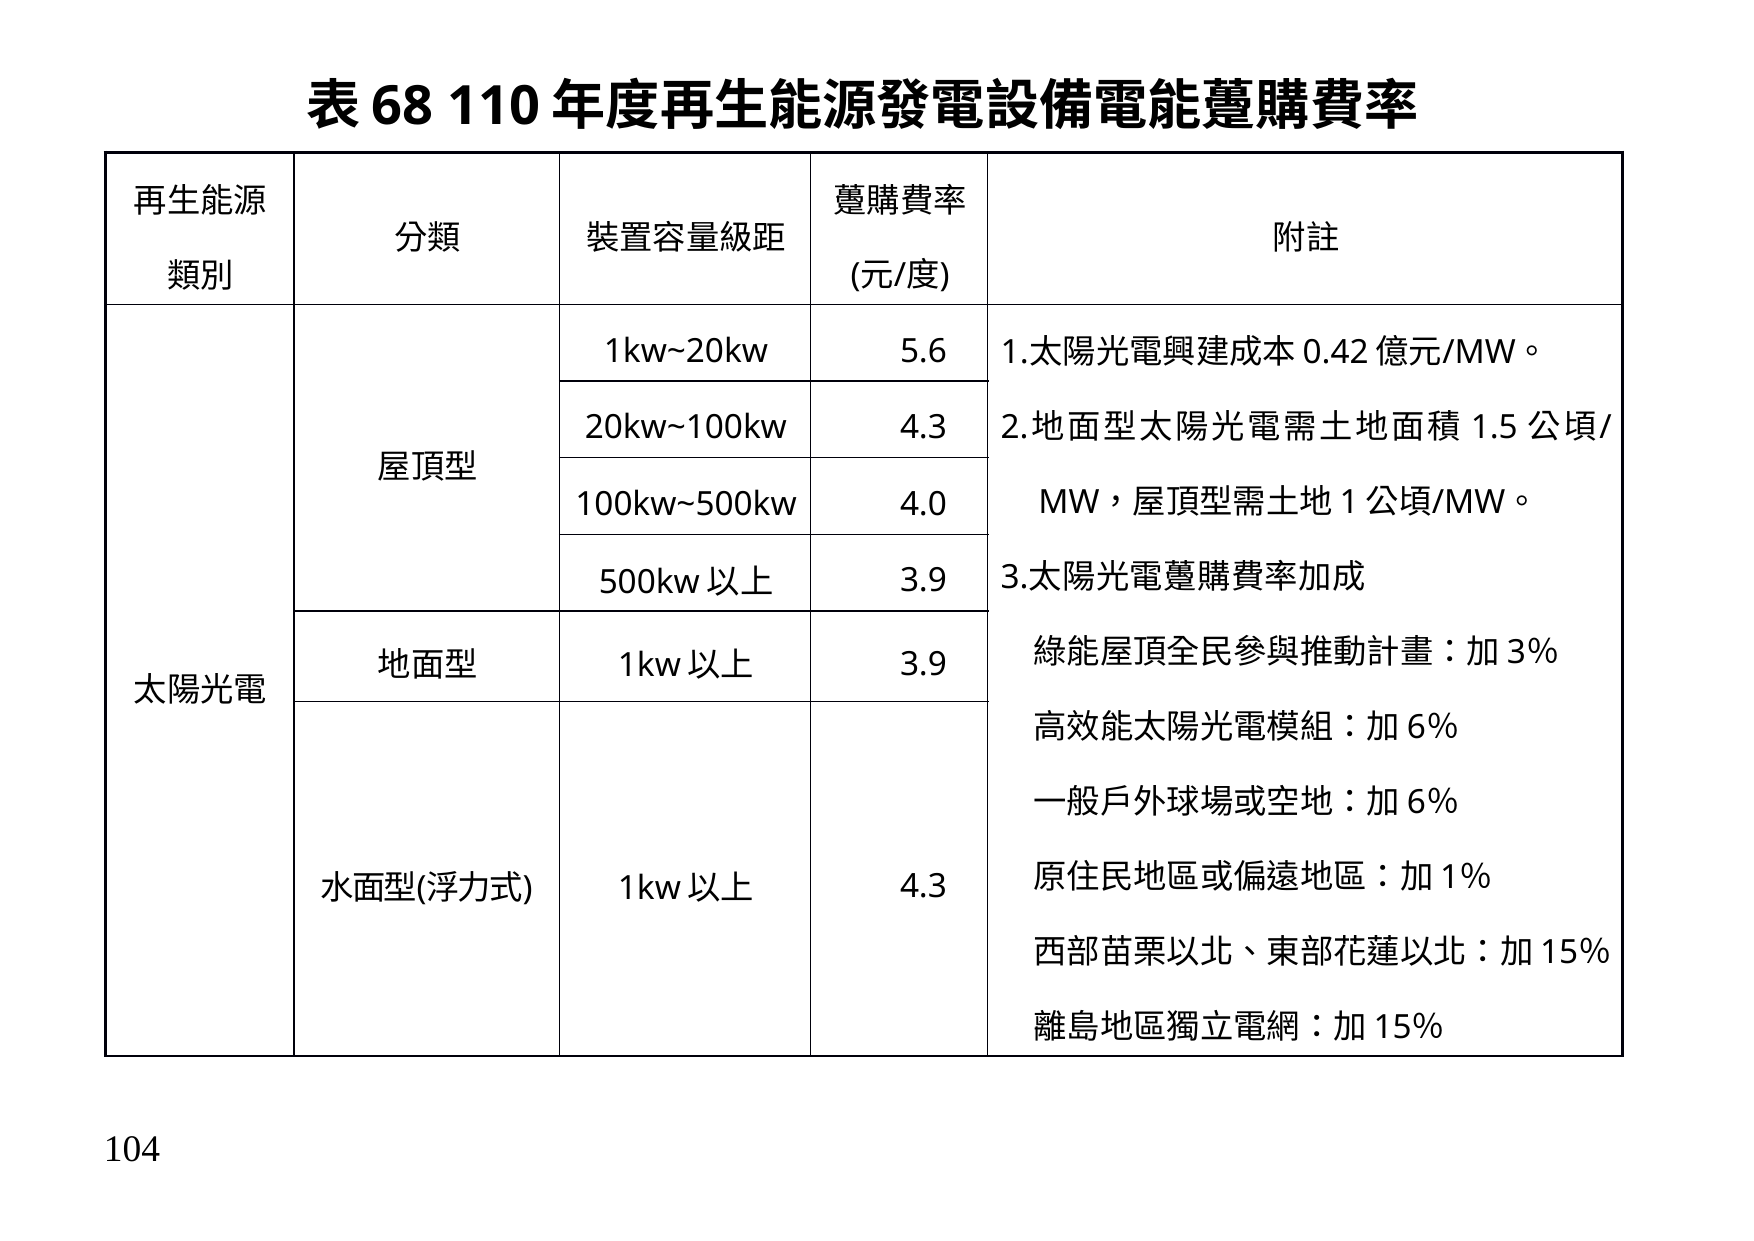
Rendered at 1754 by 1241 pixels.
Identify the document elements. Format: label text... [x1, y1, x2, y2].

table_header 躉購費率 (元/度) [811, 154, 987, 304]
table_cell 500kw以上 [560, 535, 810, 610]
table_cell 4.3 [811, 382, 987, 457]
table_cell 1kw以上 [560, 612, 810, 701]
table_cell 地面型 [295, 612, 559, 701]
table_header 裝置容量級距 [560, 154, 810, 304]
table_cell 屋頂型 [295, 305, 559, 610]
text 表68 110年度再生能源發電設備電能躉購費率 [103, 38, 1639, 151]
table_cell 1kw以上 [560, 702, 810, 1055]
table_cell 1kw~20kw [560, 305, 810, 380]
table_cell 5.6 [811, 305, 987, 380]
table_cell 100kw~500kw [560, 458, 810, 533]
table_cell 4.3 [811, 702, 987, 1055]
table_header 再生能源 類別 [107, 154, 293, 304]
table_cell 3.9 [811, 535, 987, 610]
table_header 附註 [988, 154, 1621, 304]
table_cell 20kw~100kw [560, 382, 810, 457]
table_cell 太陽光電 [107, 305, 293, 1055]
table_cell 4.0 [811, 458, 987, 533]
table_cell 1.太陽光電興建成本0.42億元/MW。 2.地面型太陽光電需土地面積1.5公頃/MW，屋頂型需土地1公頃/MW。 3.太陽光電躉購費率加成 綠能屋頂全民參與推動計畫：加3％ 高效能太陽光電模組：加6％ 一般戶外球場或空地：加6％ 原住民地區或偏遠地區：加1％ 西部苗栗以北、東部花蓮以北：加15％ 離島地區獨立電網：加15％ [988, 305, 1621, 1055]
table_cell 3.9 [811, 612, 987, 701]
table_header 分類 [295, 154, 559, 304]
table_cell 水面型(浮力式) [295, 702, 559, 1055]
